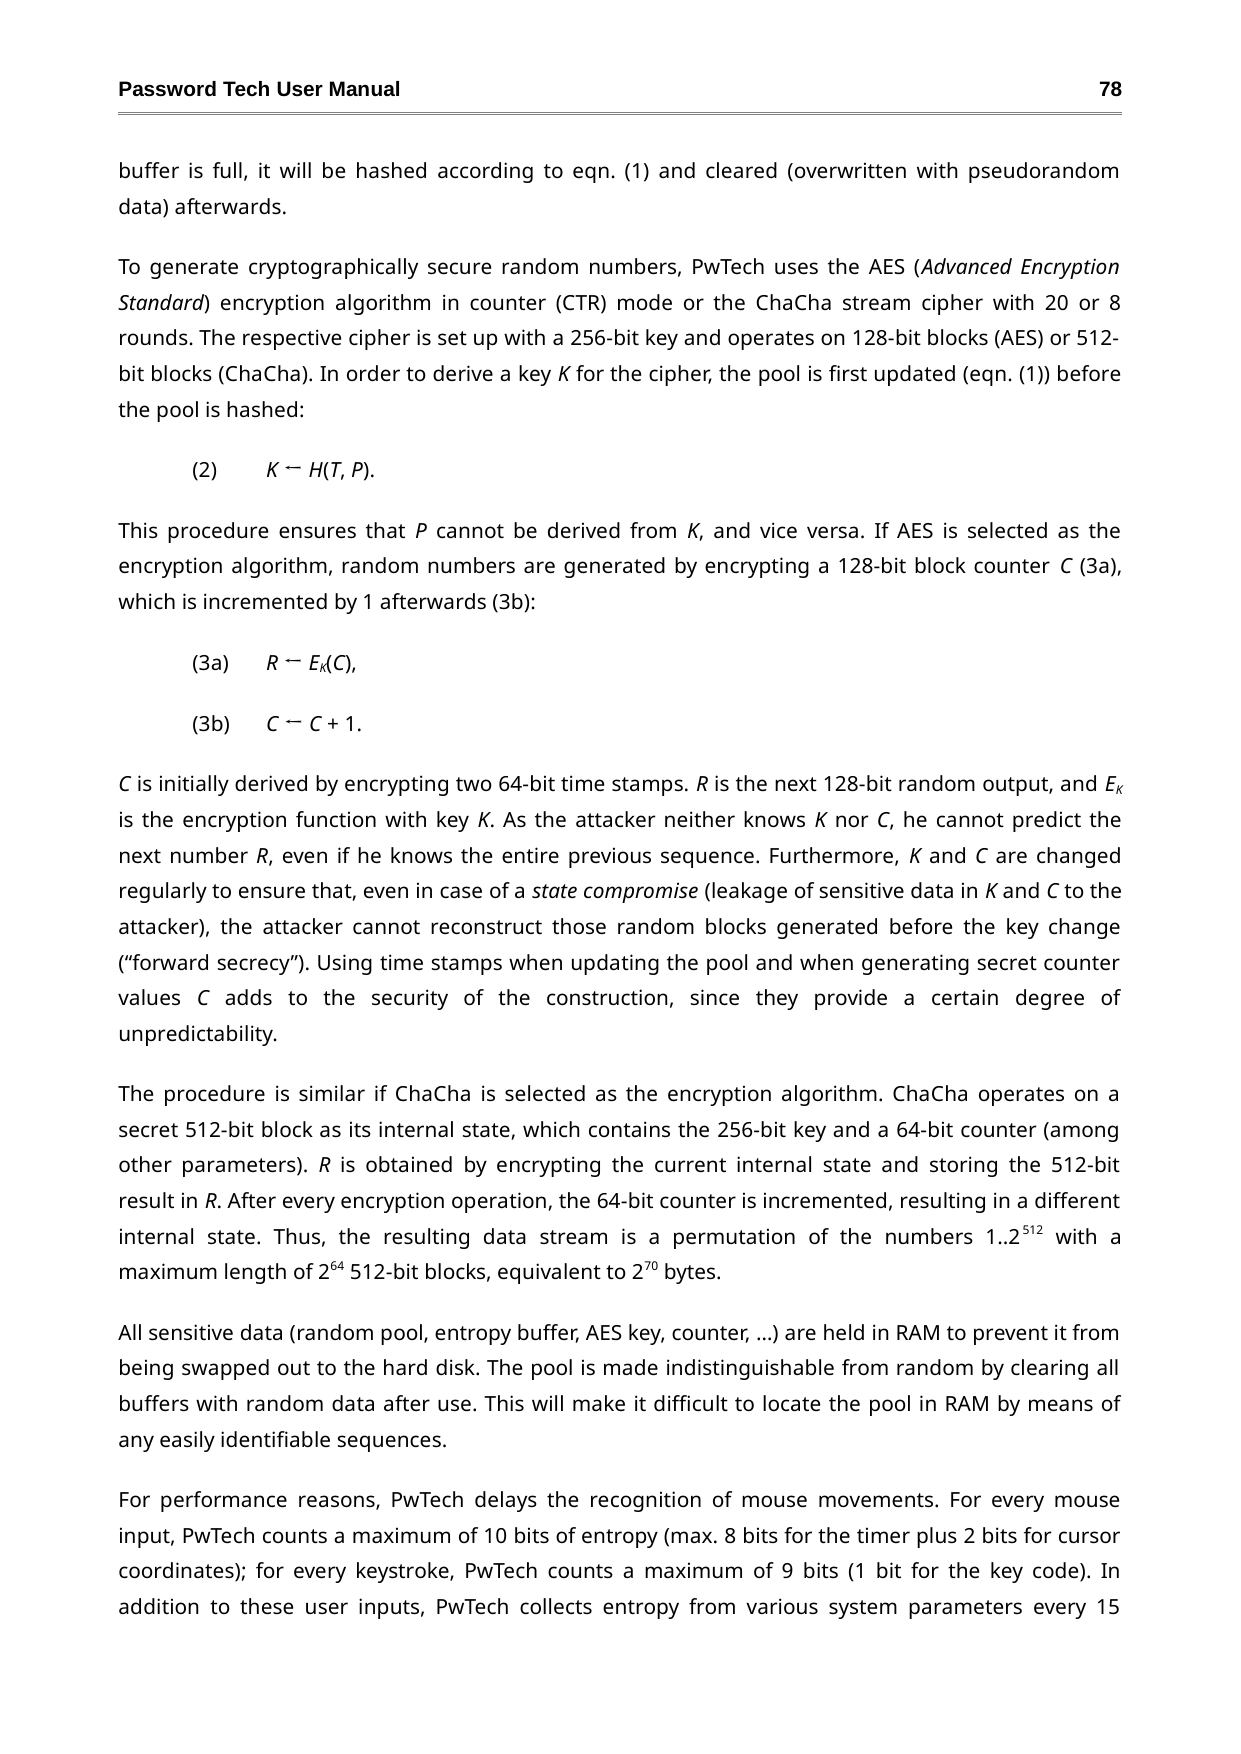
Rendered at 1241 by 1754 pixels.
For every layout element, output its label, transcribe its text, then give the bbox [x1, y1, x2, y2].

text For performance reasons, PwTech delays the recognition of mouse movements. For every mouse input, PwTech counts a maximum of 10 bits of entropy (max. 8 bits for the timer plus 2 bits for cursor coordinates); for every keystroke, PwTech counts a maximum of 9 bits (1 bit for the key code). In addition to these user inputs, PwTech collects entropy from various system parameters every 15 [118, 1485, 1122, 1620]
text All sensitive data (random pool, entropy buffer, AES key, counter, …) are held in RAM to prevent it from being swapped out to the hard disk. The pool is made indistinguishable from random by clearing all buffers with random data after use. This will make it difficult to locate the pool in RAM by means of any easily identifiable sequences. [118, 1318, 1122, 1453]
text To generate cryptographically secure random numbers, PwTech uses the AES (Advanced Encryption Standard) encryption algorithm in counter (CTR) mode or the ChaCha stream cipher with 20 or 8 rounds. The respective cipher is set up with a 256-bit key and operates on 128-bit blocks (AES) or 512-bit blocks (ChaCha). In order to derive a key K for the cipher, the pool is first updated (eqn. (1)) before the pool is hashed: [118, 252, 1122, 423]
text C is initially derived by encrypting two 64-bit time stamps. R is the next 128-bit random output, and EK is the encryption function with key K. As the attacker neither knows K nor C, he cannot predict the next number R, even if he knows the entire previous sequence. Furthermore, K and C are changed regularly to ensure that, even in case of a state compromise (leakage of sensitive data in K and C to the attacker), the attacker cannot reconstruct those random blocks generated before the key change (“forward secrecy”). Using time stamps when updating the pool and when generating secret counter values C adds to the security of the construction, since they provide a certain degree of unpredictability. [118, 769, 1122, 1047]
text (3a) R ← EK(C), [118, 647, 1122, 676]
text buffer is full, it will be hashed according to eqn. (1) and cleared (overwritten with pseudorandom data) afterwards. [118, 156, 1122, 220]
text This procedure ensures that P cannot be derived from K, and vice versa. If AES is selected as the encryption algorithm, random numbers are generated by encrypting a 128-bit block counter C (3a), which is incremented by 1 afterwards (3b): [118, 516, 1122, 616]
text (3b) C ← C + 1. [118, 708, 1122, 737]
text (2) K ← H(T, P). [118, 455, 1122, 484]
text The procedure is similar if ChaCha is selected as the encryption algorithm. ChaCha operates on a secret 512-bit block as its internal state, which contains the 256-bit key and a 64-bit counter (among other parameters). R is obtained by encrypting the current internal state and storing the 512-bit result in R. After every encryption operation, the 64-bit counter is incremented, resulting in a different internal state. Thus, the resulting data stream is a permutation of the numbers 1..2512 with a maximum length of 264 512-bit blocks, equivalent to 270 bytes. [118, 1079, 1122, 1286]
